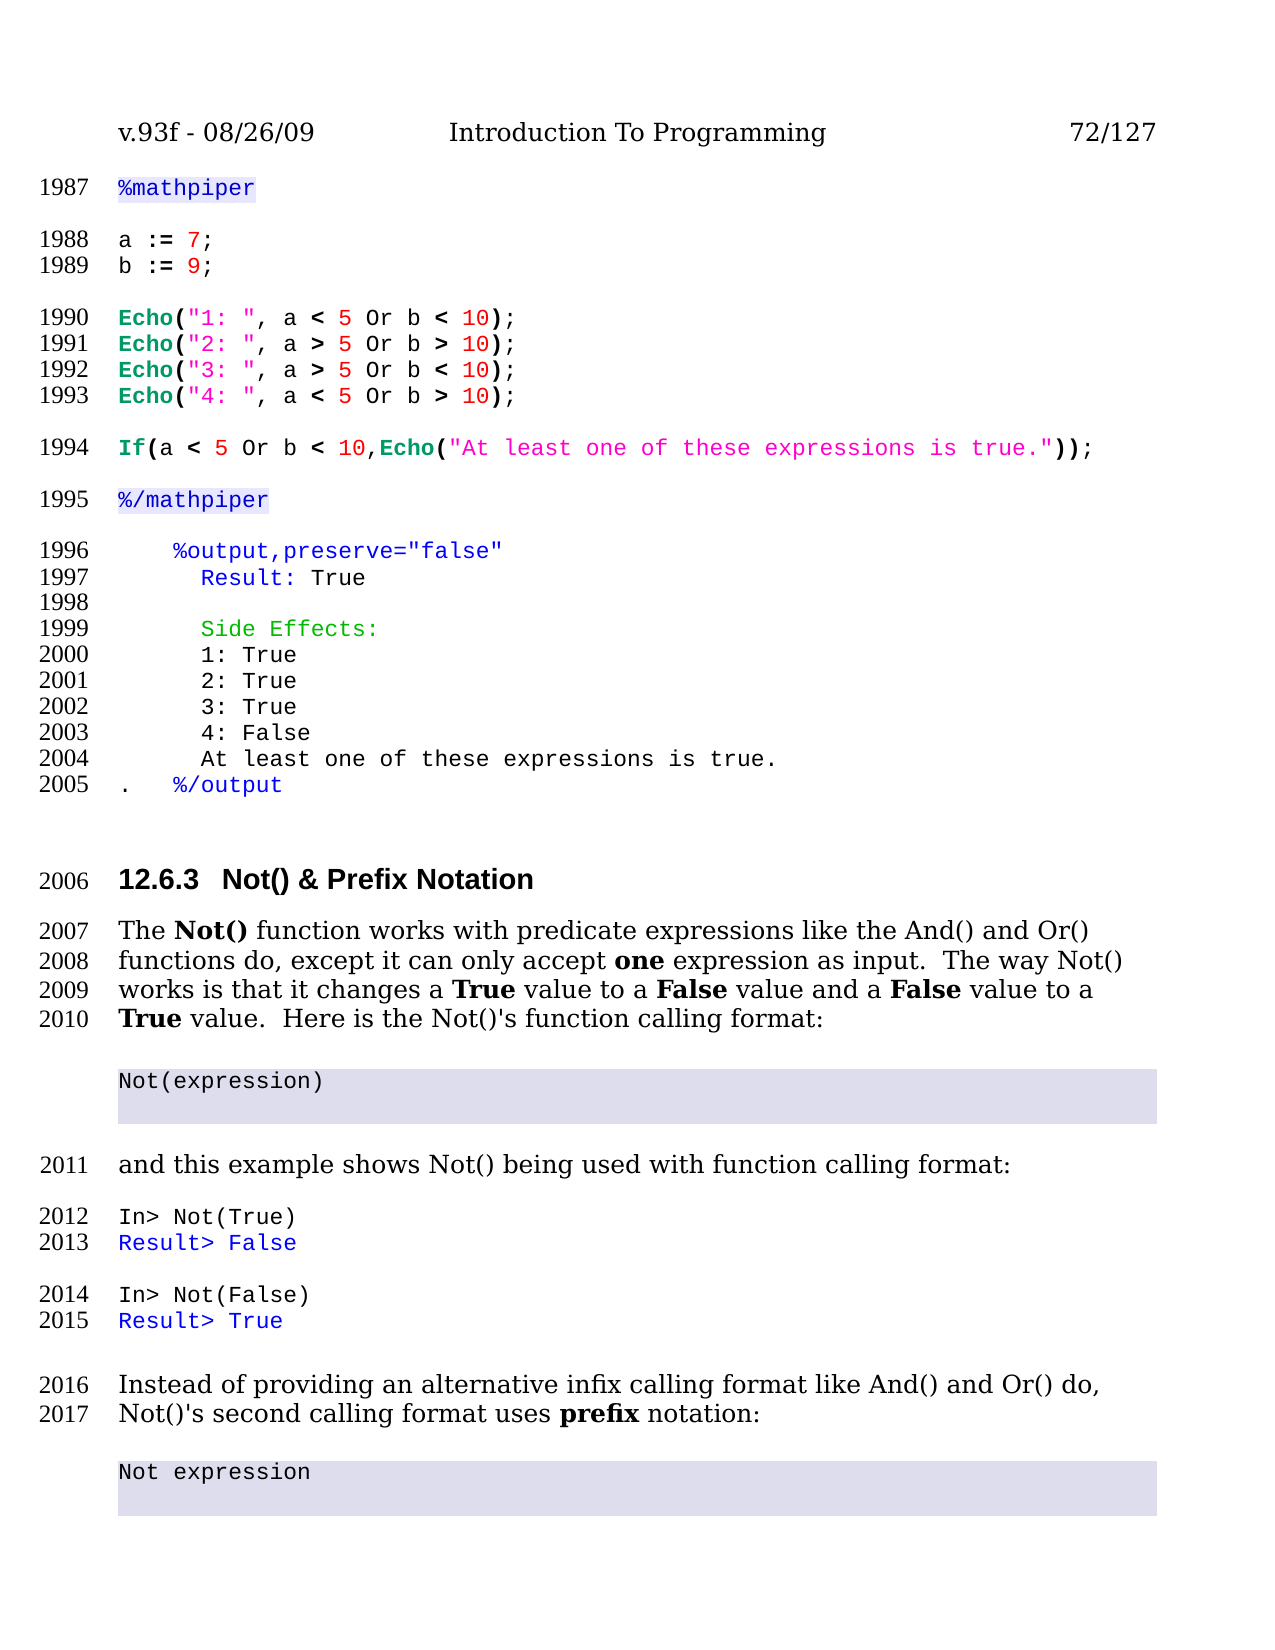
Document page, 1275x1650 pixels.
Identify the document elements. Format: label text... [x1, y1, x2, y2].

text Echo("2: ", a > 5 Or b > 10); [118, 332, 1157, 358]
table_header Not(expression) [118, 1069, 1157, 1124]
text Result: True [118, 566, 1157, 592]
table_header Not expression [118, 1461, 1157, 1516]
text and this example shows Not() being used with function calling format: [118, 1150, 1157, 1179]
text At least one of these expressions is true. [118, 747, 1157, 773]
text The Not() function works with predicate expressions like the And() and Or() functions do, except it can only accept one expression as input. The way Not() works is that it changes a True value to a False value and a False value to a True value. Here is the Not()'s function calling format: [118, 916, 1157, 1034]
text If(a < 5 Or b < 10,Echo("At least one of these expressions is true.")); [118, 436, 1157, 462]
text %mathpiper [118, 177, 1157, 203]
text Instead of providing an alternative infix calling format like And() and Or() do, Not()'s second calling format uses prefix notation: [118, 1370, 1157, 1428]
text Result> False [118, 1231, 1157, 1257]
text In> Not(False) [118, 1283, 1157, 1309]
text a := 7; [118, 229, 1157, 254]
text Echo("1: ", a < 5 Or b < 10); [118, 306, 1157, 332]
text . %/output [118, 773, 1157, 799]
text Result> True [118, 1309, 1157, 1335]
text 3: True [118, 696, 1157, 721]
text %output,preserve="false" [118, 540, 1157, 566]
text 2: True [118, 669, 1157, 696]
text Side Effects: [118, 618, 1157, 644]
subtitle Not() & Prefix Notation [118, 862, 1157, 895]
text 4: False [118, 721, 1157, 747]
text Echo("3: ", a > 5 Or b < 10); [118, 358, 1157, 384]
text %/mathpiper [118, 488, 1157, 514]
text b := 9; [118, 254, 1157, 281]
text In> Not(True) [118, 1205, 1157, 1231]
text Echo("4: ", a < 5 Or b > 10); [118, 384, 1157, 410]
text 1: True [118, 644, 1157, 669]
